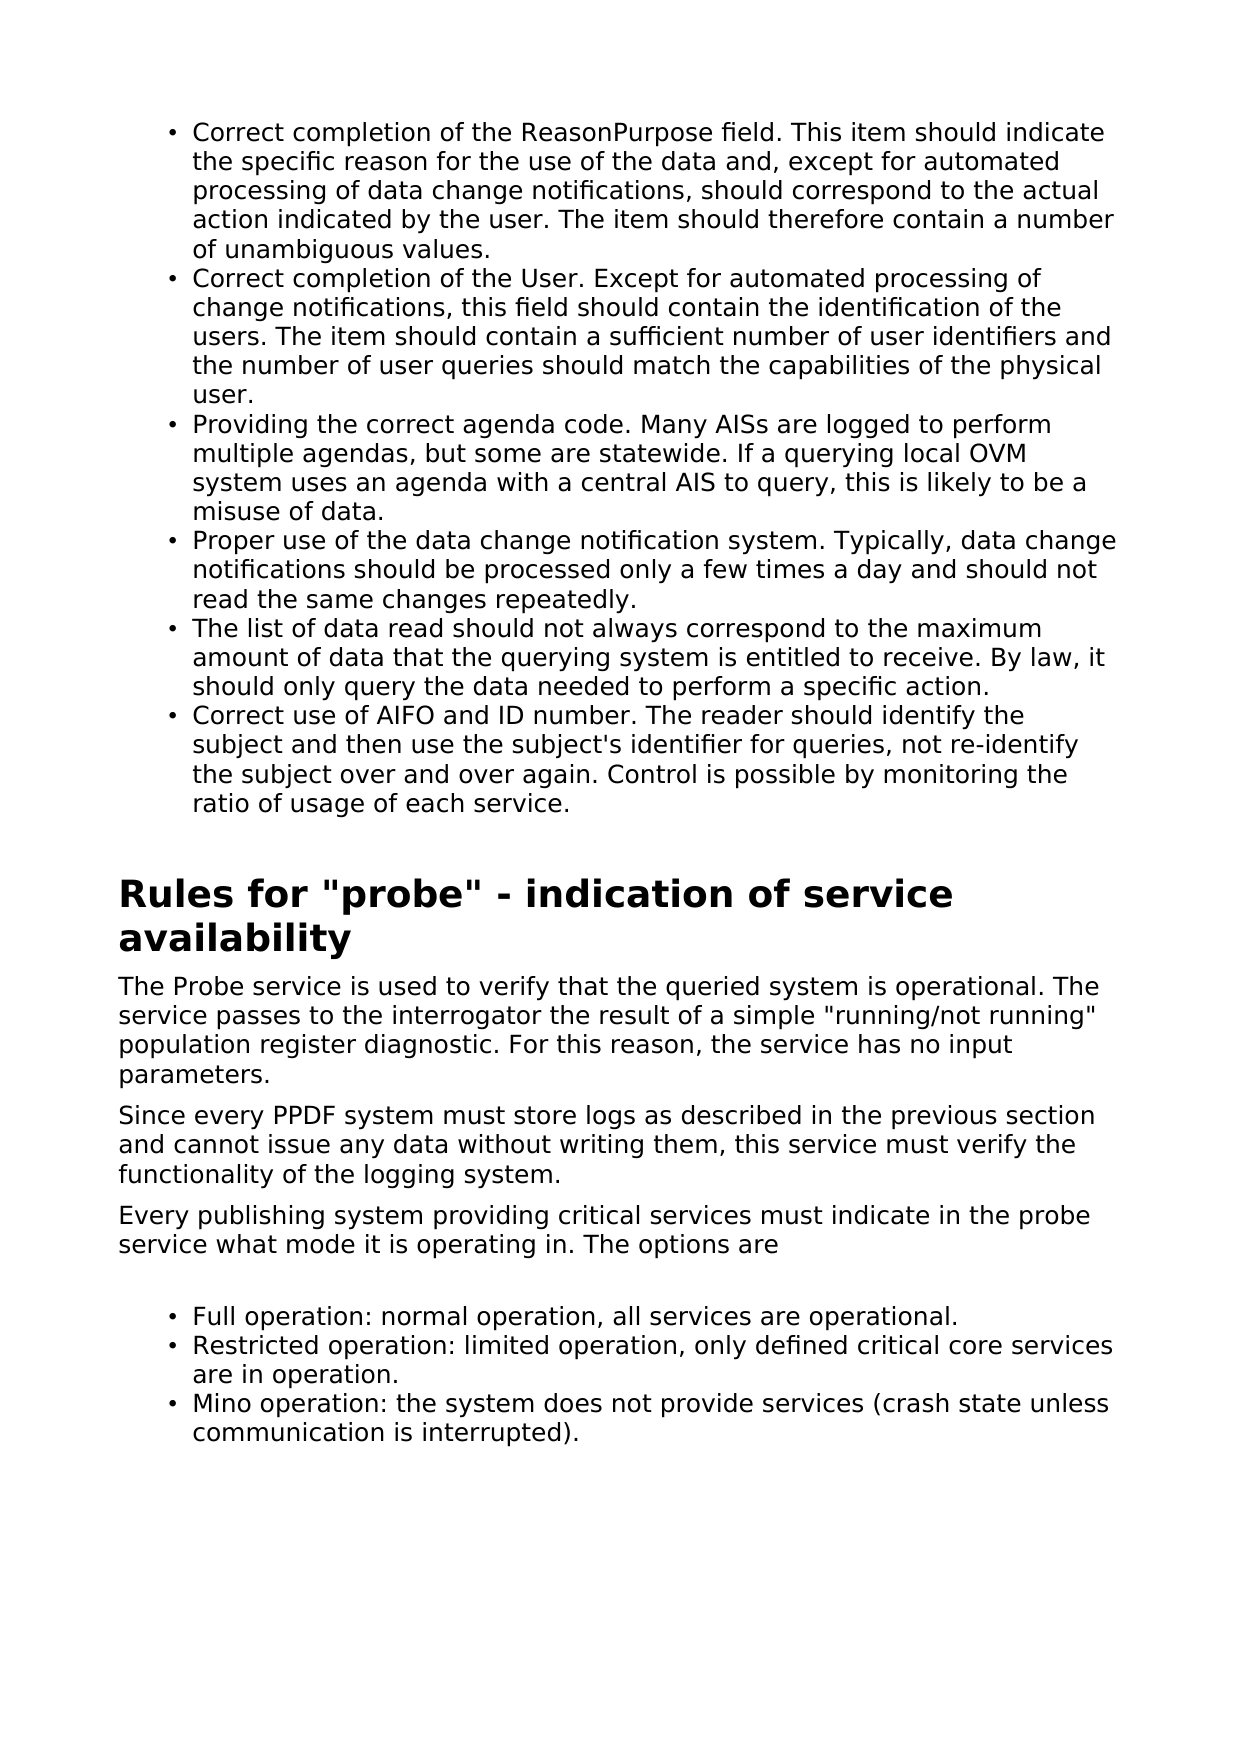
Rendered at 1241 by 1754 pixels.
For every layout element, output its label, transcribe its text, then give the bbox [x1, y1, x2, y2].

list Correct completion of the User. Except for automated processing of change notifications, this field should contain the identification of the users. The item should contain a sufficient number of user identifiers and the number of user queries should match the capabilities of the physical user. [177, 264, 1122, 410]
subtitle Rules for "probe" - indication of service availability [118, 873, 1122, 960]
list Correct use of AIFO and ID number. The reader should identify the subject and then use the subject's identifier for queries, not re-identify the subject over and over again. Control is possible by monitoring the ratio of usage of each service. [177, 701, 1122, 818]
list Mino operation: the system does not provide services (crash state unless communication is interrupted). [177, 1389, 1122, 1448]
list Restricted operation: limited operation, only defined critical core services are in operation. [177, 1331, 1122, 1389]
list Correct completion of the ReasonPurpose field. This item should indicate the specific reason for the use of the data and, except for automated processing of data change notifications, should correspond to the actual action indicated by the user. The item should therefore contain a number of unambiguous values. [177, 118, 1122, 264]
text The Probe service is used to verify that the queried system is operational. The service passes to the interrogator the result of a simple "running/not running" population register diagnostic. For this reason, the service has no input parameters. [118, 972, 1122, 1089]
text Since every PPDF system must store logs as described in the previous section and cannot issue any data without writing them, this service must verify the functionality of the logging system. [118, 1102, 1122, 1189]
list Providing the correct agenda code. Many AISs are logged to perform multiple agendas, but some are statewide. If a querying local OVM system uses an agenda with a central AIS to query, this is likely to be a misuse of data. [177, 410, 1122, 526]
list Full operation: normal operation, all services are operational. [177, 1302, 1122, 1331]
list The list of data read should not always correspond to the maximum amount of data that the querying system is entitled to receive. By law, it should only query the data needed to perform a specific action. [177, 614, 1122, 701]
text Every publishing system providing critical services must indicate in the probe service what mode it is operating in. The options are [118, 1202, 1122, 1260]
list Proper use of the data change notification system. Typically, data change notifications should be processed only a few times a day and should not read the same changes repeatedly. [177, 526, 1122, 614]
